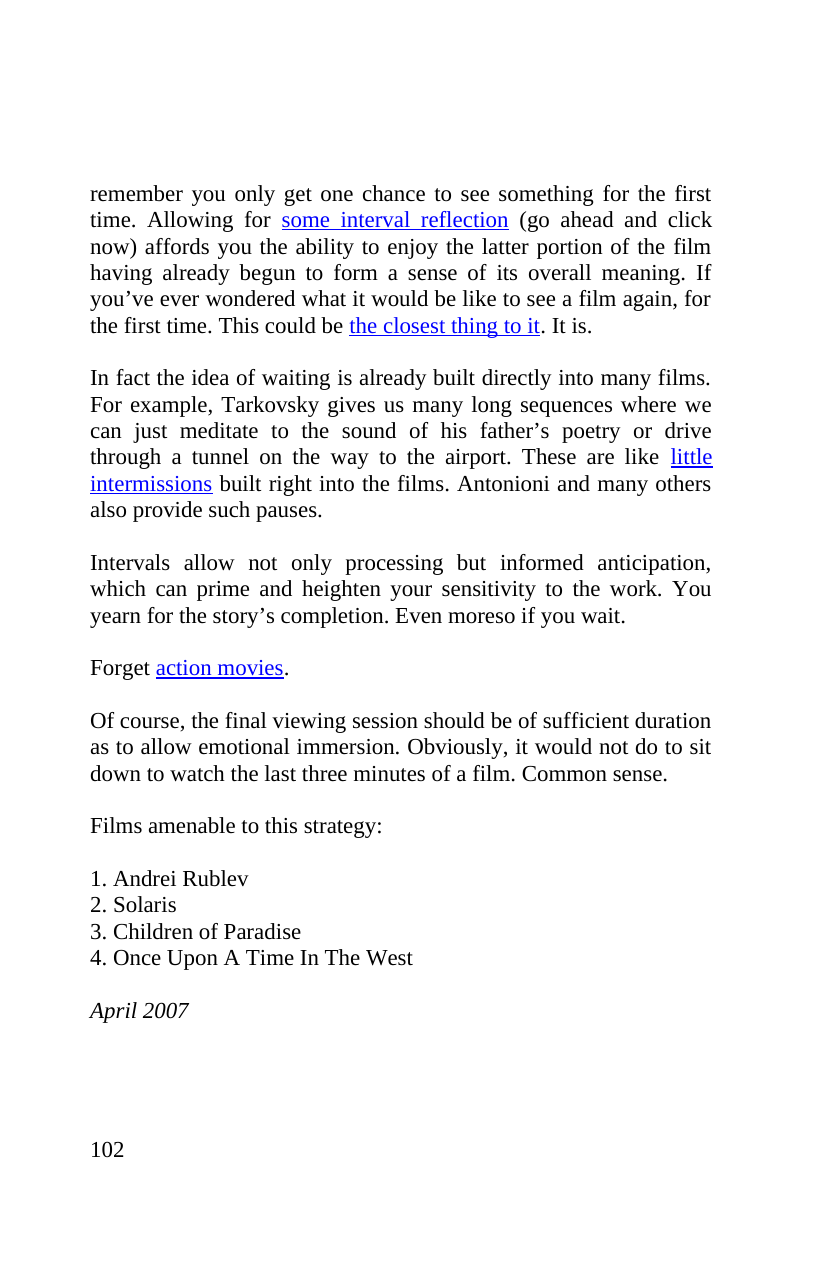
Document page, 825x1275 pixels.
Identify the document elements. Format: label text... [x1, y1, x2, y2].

text Films amenable to this strategy: [90, 812, 712, 839]
text 1. Andrei Rublev [90, 865, 712, 892]
text In fact the idea of waiting is already built directly into many films. For example, Tarkovsky gives us many long sequences where we can just meditate to the sound of his father’s poetry or drive through a tunnel on the way to the airport. These are like little intermissions built right into the films. Antonioni and many others also provide such pauses. [90, 364, 712, 523]
text Intervals allow not only processing but informed anticipation, which can prime and heighten your sensitivity to the work. You yearn for the story’s completion. Even moreso if you wait. [90, 549, 712, 628]
text April 2007 [90, 997, 712, 1023]
text remember you only get one chance to see something for the first time. Allowing for some interval reflection (go ahead and click now) affords you the ability to enjoy the latter portion of the film having already begun to form a sense of its overall meaning. If you’ve ever wondered what it would be like to see a film again, for the first time. This could be the closest thing to it. It is. [90, 180, 712, 338]
text 2. Solaris [90, 892, 712, 918]
text 4. Once Upon A Time In The West [90, 944, 712, 971]
text Forget action movies. [90, 654, 712, 681]
text Of course, the final viewing session should be of sufficient duration as to allow emotional immersion. Obviously, it would not do to sit down to watch the last three minutes of a film. Common sense. [90, 707, 712, 786]
text 3. Children of Paradise [90, 918, 712, 944]
